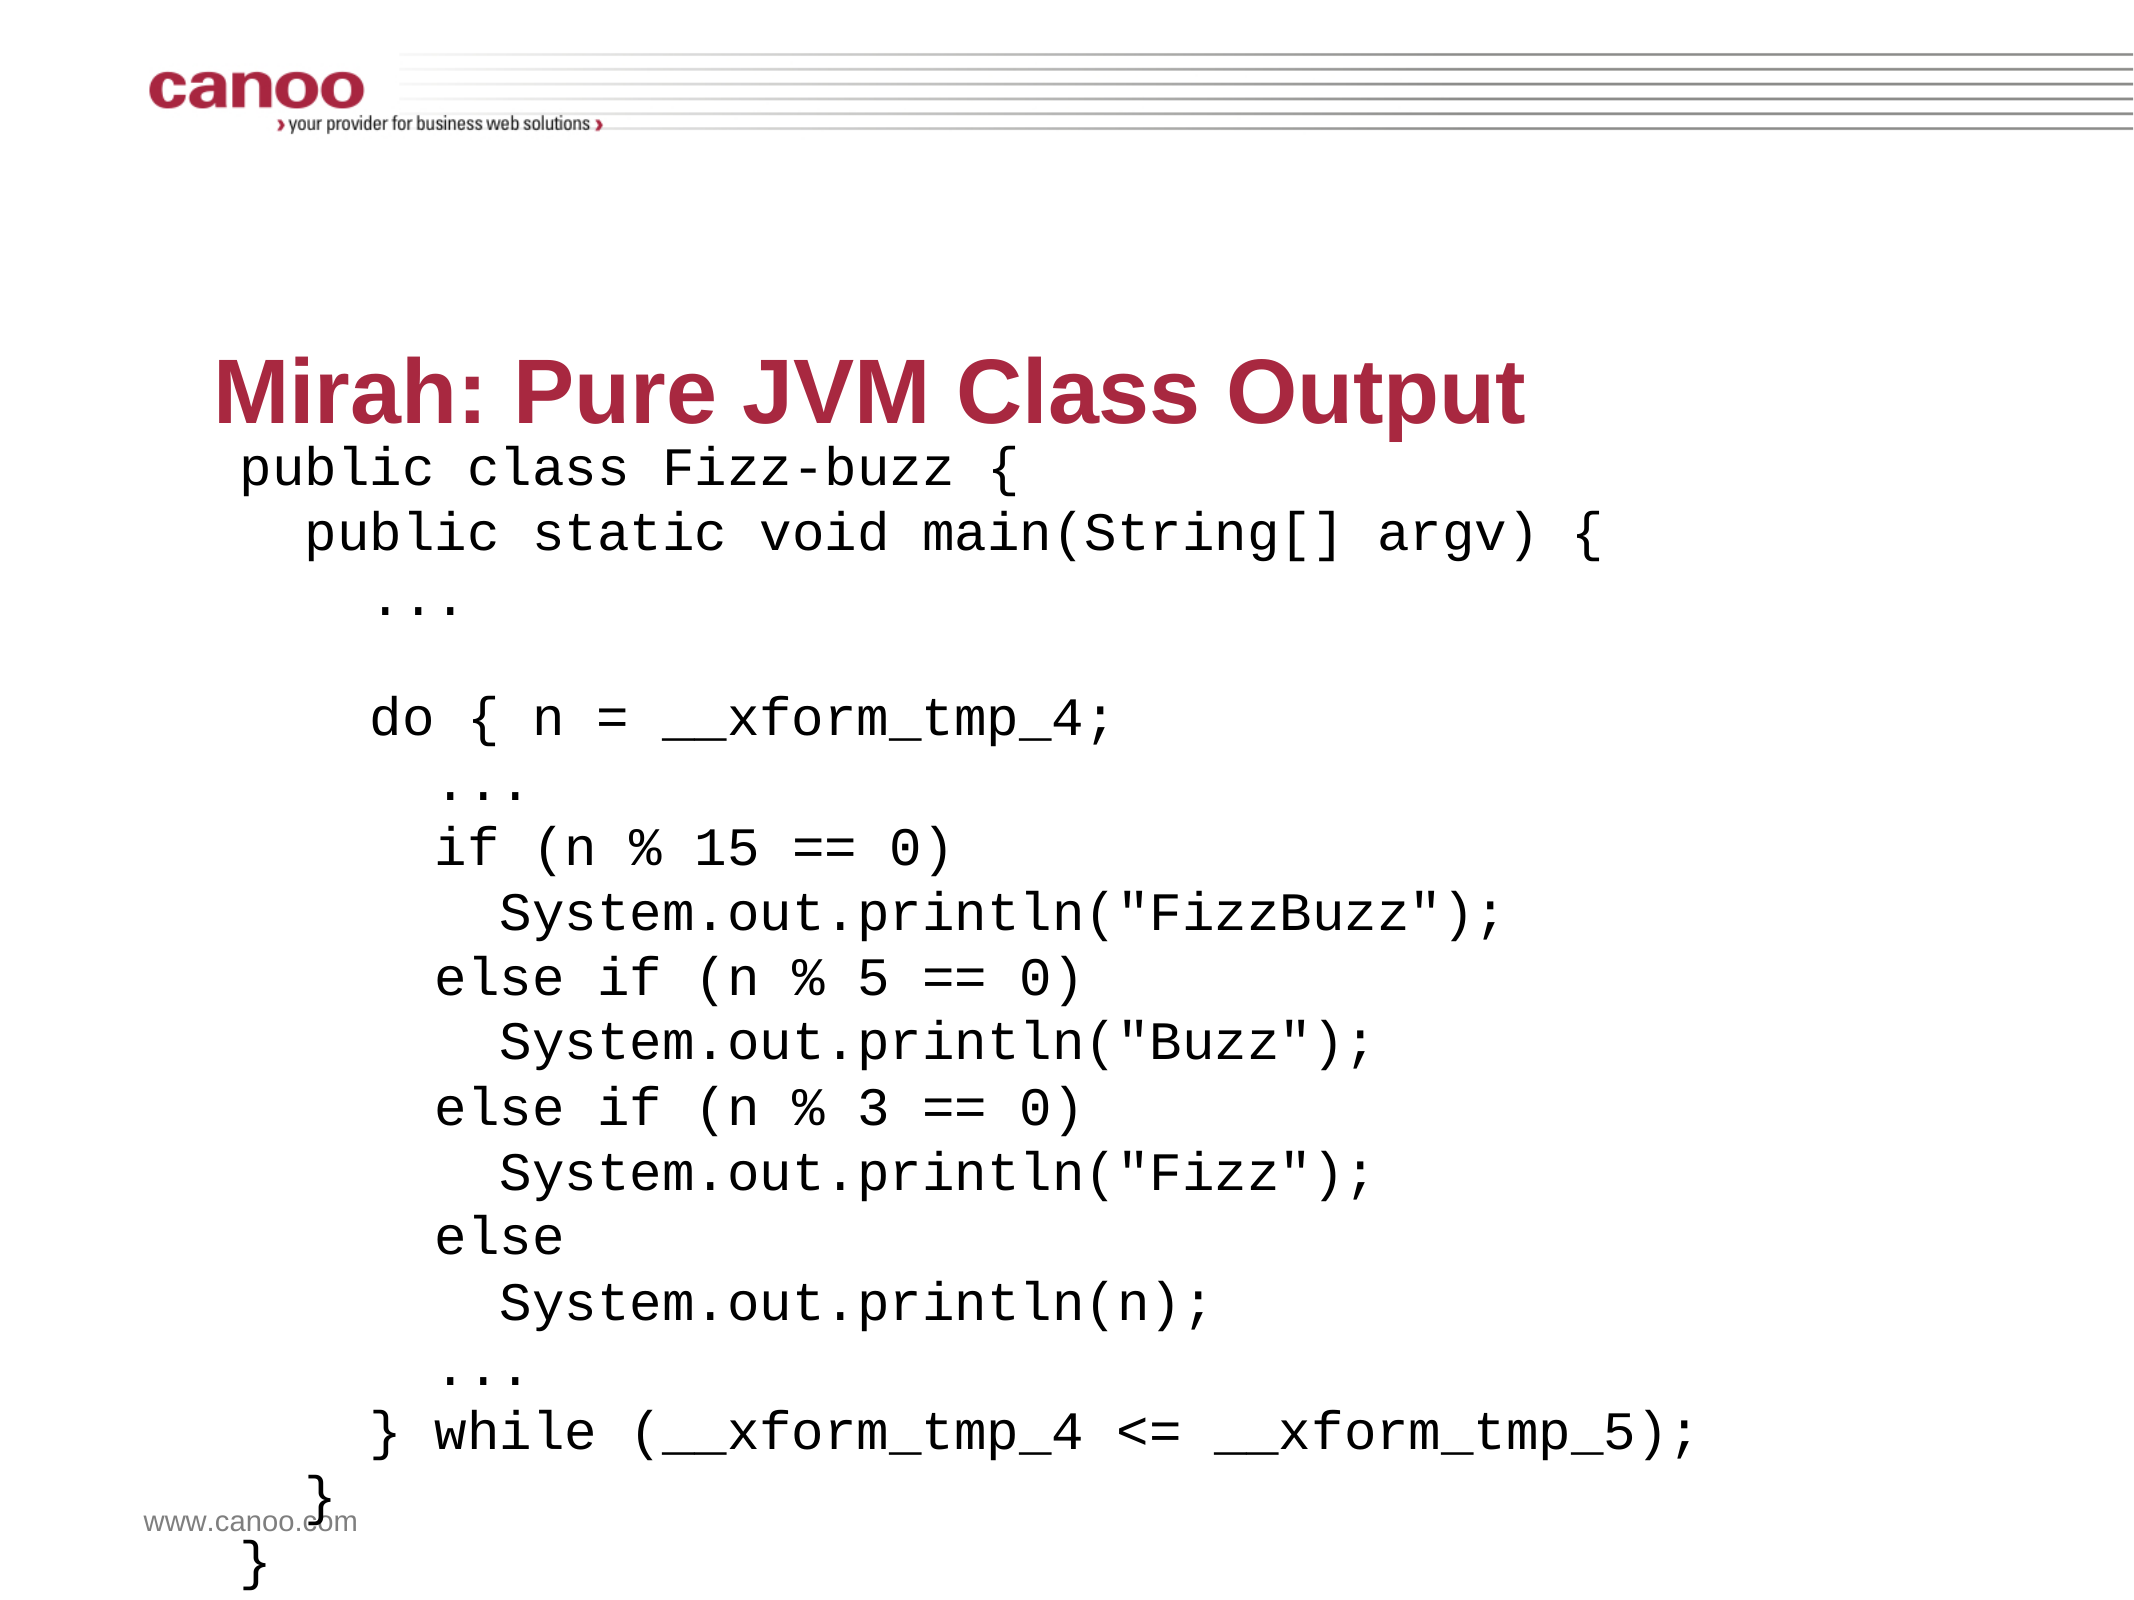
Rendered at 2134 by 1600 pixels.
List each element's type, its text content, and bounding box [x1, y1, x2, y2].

picture [0, 21, 2134, 188]
text_box public class Fizz-buzz { public static void main(String[] argv) { ... do { n = __xform_tmp_4; ... if (n % 15 == 0) System.out.println("FizzBuzz"); else if (n % 5 == 0) System.out.println("Buzz"); else if (n % 3 == 0) System.out.println("Fizz"); else System.out.println(n); ... } while (__xform_tmp_4 <= __xform_tmp_5); } } [225, 423, 1951, 1599]
title Mirah: Pure JVM Class Output [204, 212, 2020, 442]
